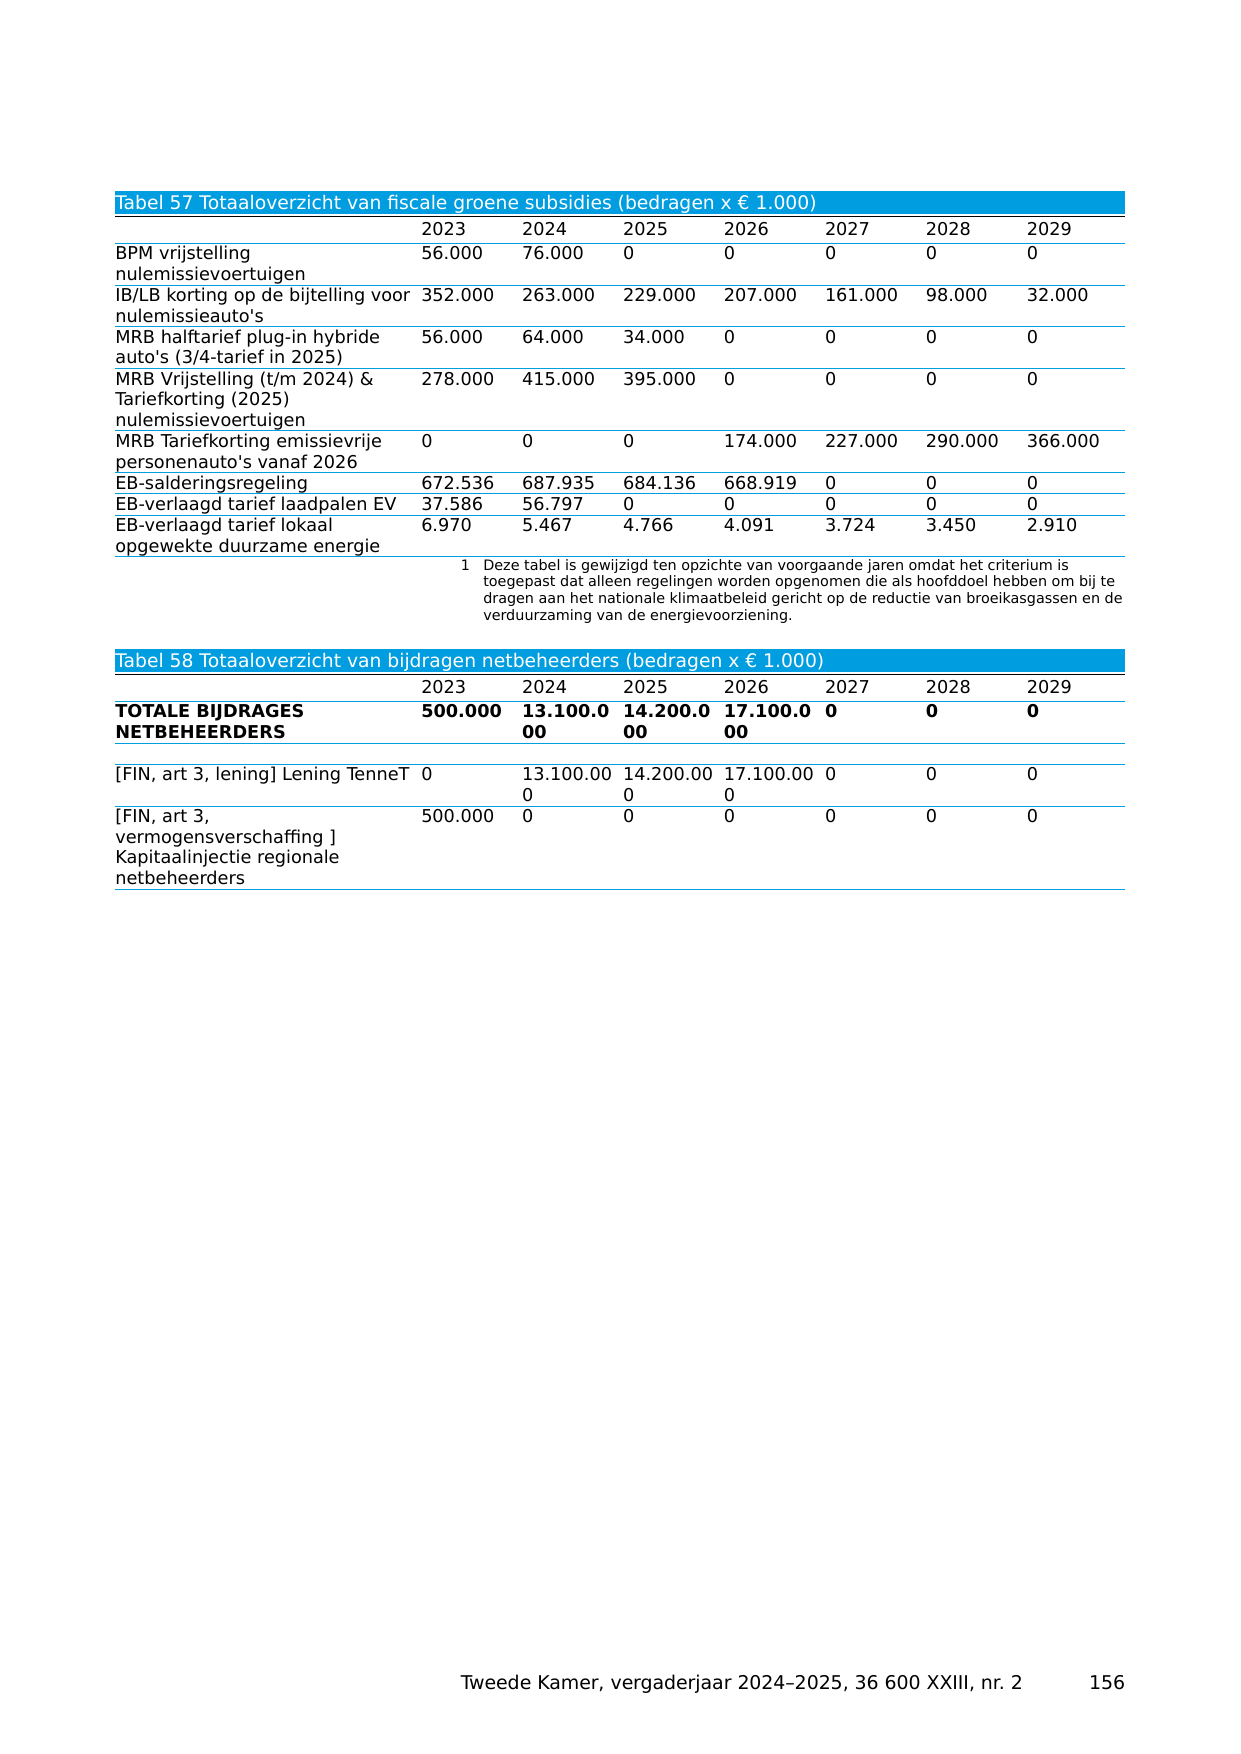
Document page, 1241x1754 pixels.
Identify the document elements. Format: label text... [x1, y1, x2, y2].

table_cell 56.000 [418, 327, 519, 368]
table_cell 668.919 [721, 473, 822, 493]
table_cell 0 [620, 244, 721, 284]
table_cell MRB Tariefkorting emissievrije personenauto's vanaf 2026 [115, 431, 418, 472]
table_cell 34.000 [620, 327, 721, 368]
table_cell MRB Vrijstelling (t/m 2024) & Tariefkorting (2025) nulemissievoertuigen [115, 369, 418, 430]
table_cell 684.136 [620, 473, 721, 493]
table_cell 0 [519, 431, 620, 472]
table_cell 0 [418, 765, 519, 806]
table_cell 415.000 [519, 369, 620, 430]
table_cell TOTALE BIJDRAGES NETBEHEERDERS [115, 702, 418, 743]
table_cell 0 [923, 702, 1024, 743]
table_cell EB-salderingsregeling [115, 473, 418, 493]
table_cell [519, 744, 620, 764]
table_cell [FIN, art 3, vermogensverschaffing ] Kapitaalinjectie regionale netbeheerders [115, 807, 418, 888]
table_cell 0 [721, 244, 822, 284]
table_cell 2028 [923, 217, 1024, 243]
table_cell 14.200.000 [620, 765, 721, 806]
table_cell 0 [620, 494, 721, 514]
table_cell 0 [822, 369, 923, 430]
table_cell 174.000 [721, 431, 822, 472]
table_cell 17.100.000 [721, 765, 822, 806]
table_cell 2023 [418, 217, 519, 243]
table_cell BPM vrijstelling nulemissievoertuigen [115, 244, 418, 284]
table_cell [620, 744, 721, 764]
table_cell MRB halftarief plug-in hybride auto's (3/4-tarief in 2025) [115, 327, 418, 368]
table_cell 0 [1024, 807, 1125, 888]
table_cell [115, 675, 418, 701]
table_cell 0 [822, 807, 923, 888]
table_cell 0 [822, 702, 923, 743]
table_cell 0 [822, 244, 923, 284]
table_cell 0 [519, 807, 620, 888]
table_cell [822, 744, 923, 764]
table_cell 2029 [1024, 217, 1125, 243]
table_cell 352.000 [418, 286, 519, 326]
table_cell 2028 [923, 675, 1024, 701]
table_cell 2024 [519, 217, 620, 243]
table_cell 278.000 [418, 369, 519, 430]
table_cell 0 [923, 327, 1024, 368]
table_cell 0 [1024, 473, 1125, 493]
table_cell 32.000 [1024, 286, 1125, 326]
table_cell 207.000 [721, 286, 822, 326]
table_cell 0 [923, 369, 1024, 430]
table_cell 290.000 [923, 431, 1024, 472]
table_cell 0 [923, 244, 1024, 284]
table_cell 161.000 [822, 286, 923, 326]
table_cell IB/LB korting op de bijtelling voor nulemissieauto's [115, 286, 418, 326]
table_cell 2025 [620, 217, 721, 243]
table_cell 2026 [721, 217, 822, 243]
table_cell 0 [620, 431, 721, 472]
table_cell 14.200.000 [620, 702, 721, 743]
table_cell 2023 [418, 675, 519, 701]
table_cell 56.000 [418, 244, 519, 284]
table_cell 64.000 [519, 327, 620, 368]
table_cell 0 [1024, 327, 1125, 368]
table_cell 687.935 [519, 473, 620, 493]
table_cell 227.000 [822, 431, 923, 472]
table_cell [115, 217, 418, 243]
table_cell [115, 744, 418, 764]
table_cell 0 [1024, 244, 1125, 284]
table_cell [418, 744, 519, 764]
table_cell 0 [721, 327, 822, 368]
table_cell 0 [923, 473, 1024, 493]
table_cell 0 [721, 494, 822, 514]
table_cell 500.000 [418, 702, 519, 743]
table_cell 0 [923, 807, 1024, 888]
table_cell 76.000 [519, 244, 620, 284]
table_cell [1024, 744, 1125, 764]
table_cell 17.100.000 [721, 702, 822, 743]
table_cell 0 [1024, 494, 1125, 514]
list Deze tabel is gewijzigd ten opzichte van voorgaande jaren omdat het criterium is toegepast dat alleen regelingen worden opgenomen die als hoofddoel hebben om bij te dragen aan het nationale klimaatbeleid gericht op de reductie van broeikasgassen en de verduurzaming van de energievoorziening. [461, 557, 1125, 624]
table_cell 3.450 [923, 516, 1024, 556]
table_cell 0 [721, 807, 822, 888]
table_cell 98.000 [923, 286, 1024, 326]
table_cell 395.000 [620, 369, 721, 430]
table_cell 0 [923, 765, 1024, 806]
table_cell 229.000 [620, 286, 721, 326]
table_cell 2.910 [1024, 516, 1125, 556]
table_cell 0 [923, 494, 1024, 514]
table_cell 6.970 [418, 516, 519, 556]
table_cell [721, 744, 822, 764]
table_cell 672.536 [418, 473, 519, 493]
table_cell 0 [418, 431, 519, 472]
table_cell 2027 [822, 675, 923, 701]
table_cell 263.000 [519, 286, 620, 326]
table_cell 56.797 [519, 494, 620, 514]
table_cell 0 [822, 494, 923, 514]
table_cell 0 [620, 807, 721, 888]
table_cell 366.000 [1024, 431, 1125, 472]
table_cell 2027 [822, 217, 923, 243]
table_cell 0 [822, 473, 923, 493]
table_cell 0 [822, 327, 923, 368]
table_cell EB-verlaagd tarief laadpalen EV [115, 494, 418, 514]
table_cell 0 [721, 369, 822, 430]
table_cell [923, 744, 1024, 764]
table_cell 2029 [1024, 675, 1125, 701]
table_cell [FIN, art 3, lening] Lening TenneT [115, 765, 418, 806]
table_cell 3.724 [822, 516, 923, 556]
table_cell 4.766 [620, 516, 721, 556]
table_cell 0 [1024, 369, 1125, 430]
table_cell 13.100.000 [519, 702, 620, 743]
table_cell 0 [1024, 765, 1125, 806]
table_cell 2026 [721, 675, 822, 701]
table_cell 0 [822, 765, 923, 806]
table_cell 2025 [620, 675, 721, 701]
table_cell 37.586 [418, 494, 519, 514]
table_cell EB-verlaagd tarief lokaal opgewekte duurzame energie [115, 516, 418, 556]
table_cell 13.100.000 [519, 765, 620, 806]
table_cell 2024 [519, 675, 620, 701]
table_cell 500.000 [418, 807, 519, 888]
table_cell 0 [1024, 702, 1125, 743]
table_cell 5.467 [519, 516, 620, 556]
table_cell 4.091 [721, 516, 822, 556]
